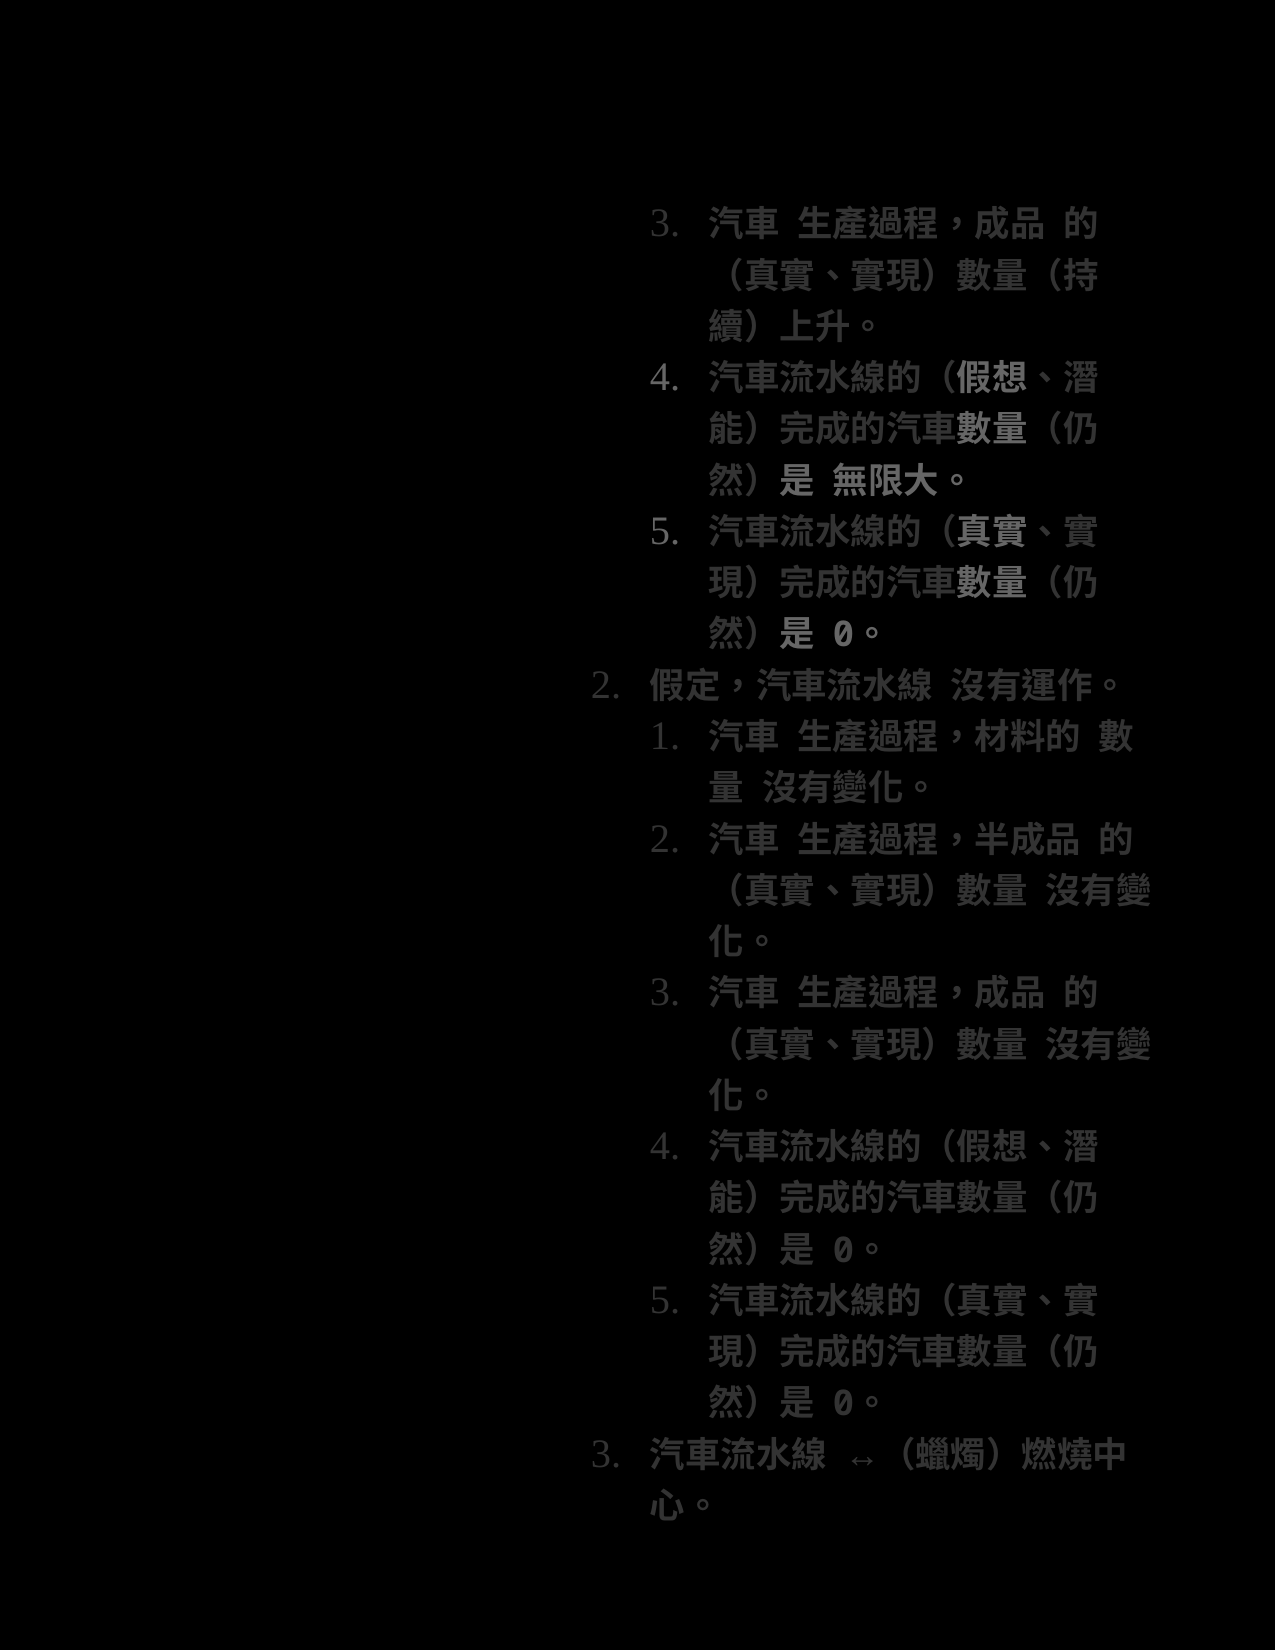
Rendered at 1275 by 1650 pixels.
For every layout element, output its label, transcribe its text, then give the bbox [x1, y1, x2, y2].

list 汽車流水線的（真實、實現）完成的汽車數量（仍然）是 0。 [649, 503, 1157, 657]
list 汽車流水線的（真實、實現）完成的汽車數量（仍然）是 0。 [649, 1272, 1157, 1426]
list 汽車 生產過程，半成品 的（真實、實現）數量 沒有變化。 [649, 811, 1157, 965]
list 汽車流水線的（假想、潛能）完成的汽車數量（仍然）是 無限大。 [649, 349, 1157, 503]
list 汽車流水線的（假想、潛能）完成的汽車數量（仍然）是 0。 [649, 1118, 1157, 1272]
list 汽車 生產過程，材料的 數量 沒有變化。 [649, 708, 1157, 811]
list 假定，汽車流水線 沒有運作。 [591, 657, 1157, 708]
list 汽車流水線 ↔（蠟燭）燃燒中心。 [591, 1426, 1157, 1529]
list 汽車 生產過程，成品 的（真實、實現）數量 沒有變化。 [649, 965, 1157, 1118]
list 汽車 生產過程，成品 的（真實、實現）數量（持續）上升。 [649, 196, 1157, 349]
